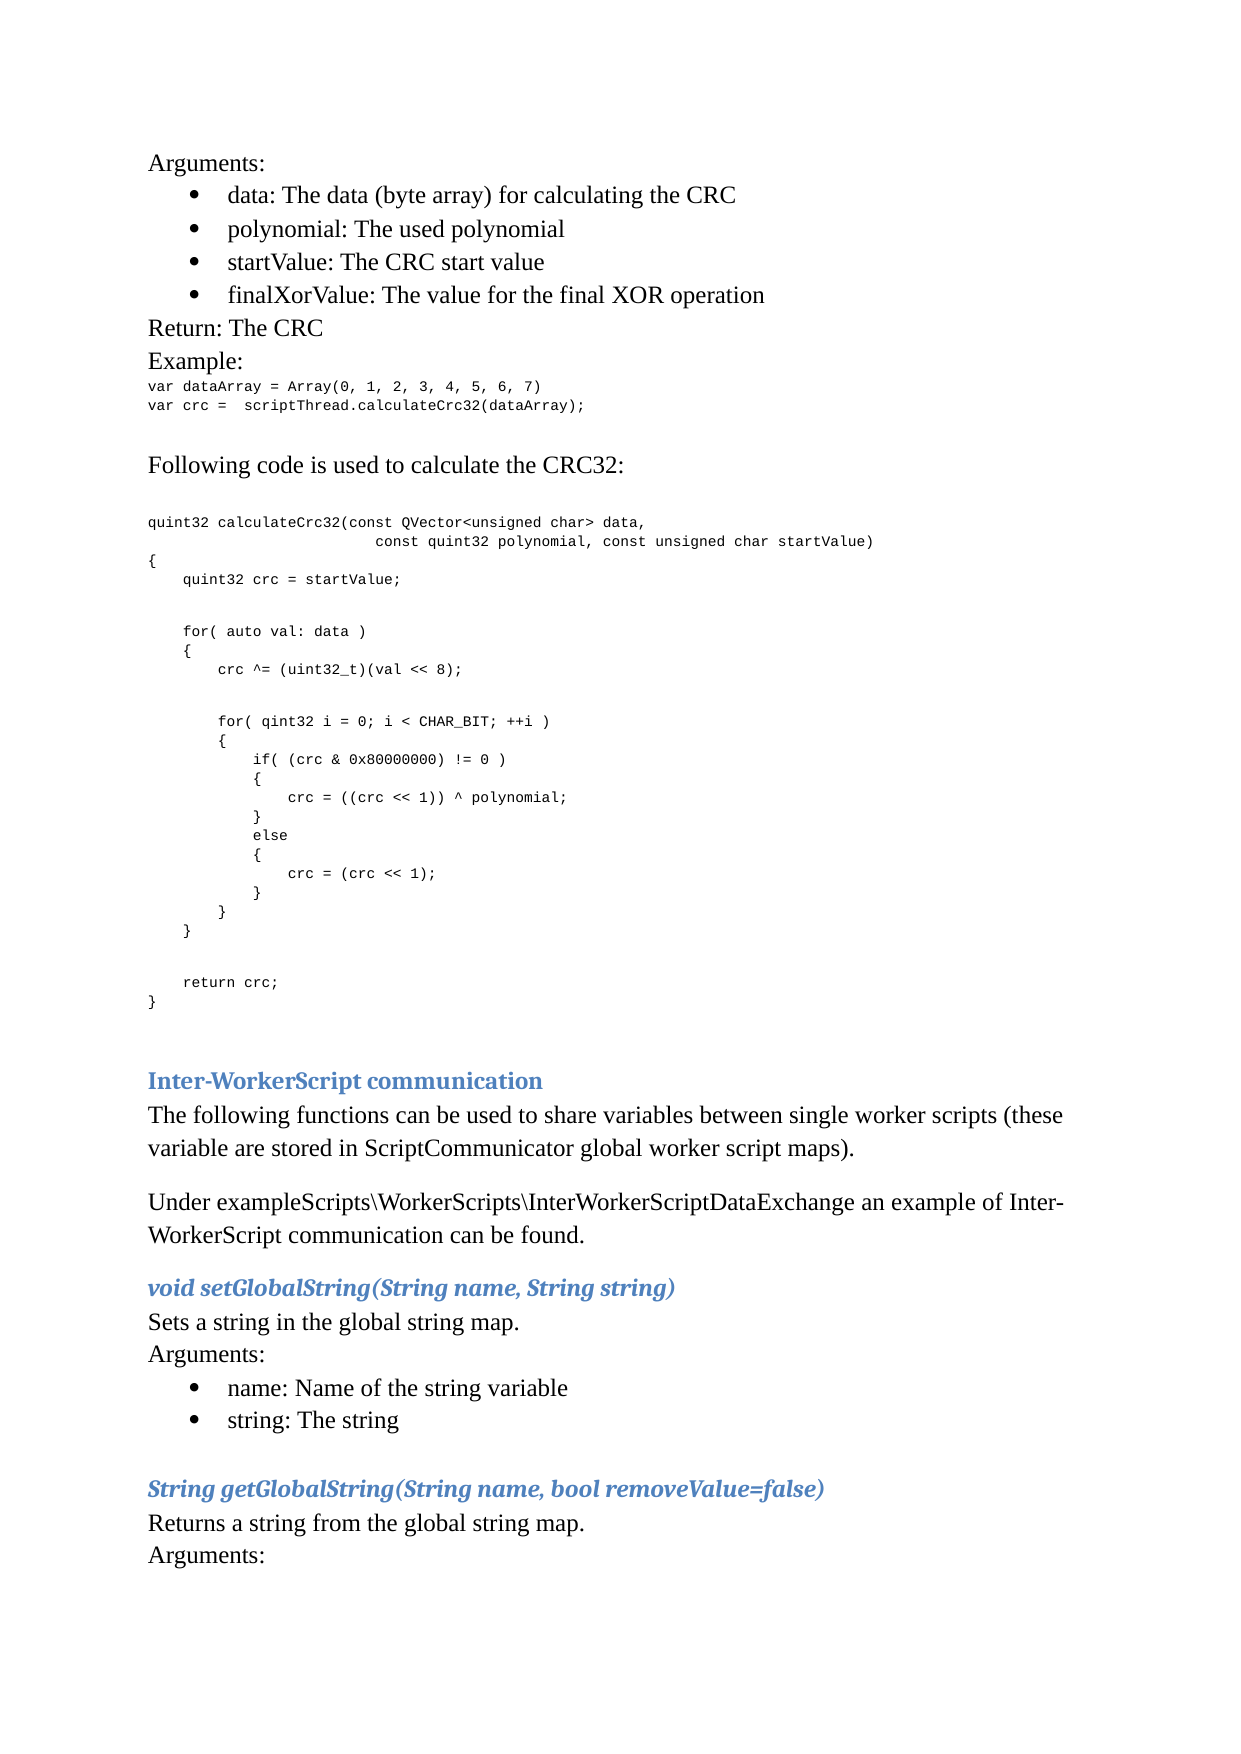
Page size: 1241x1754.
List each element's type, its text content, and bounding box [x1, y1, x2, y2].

text if( (crc & 0x80000000) != 0 ) [148, 752, 1093, 769]
text { [148, 733, 1093, 750]
list string: The string [190, 1406, 1093, 1434]
text } [148, 923, 1093, 939]
list finalXorValue: The value for the final XOR operation [190, 280, 1093, 308]
list polynomial: The used polynomial [190, 214, 1093, 242]
text { [148, 847, 1093, 864]
text crc ^= (uint32_t)(val << 8); [148, 662, 1093, 679]
text Following code is used to calculate the CRC32: [148, 450, 1093, 478]
text } [148, 904, 1093, 921]
text quint32 calculateCrc32(const QVector<unsigned char> data, [148, 516, 1093, 532]
text Arguments: [148, 1339, 1093, 1368]
text Returns a string from the global string map. [148, 1508, 1093, 1536]
text else [148, 828, 1093, 845]
text } [148, 885, 1093, 902]
list data: The data (byte array) for calculating the CRC [190, 181, 1093, 209]
text { [148, 771, 1093, 788]
text var dataArray = Array(0, 1, 2, 3, 4, 5, 6, 7) [148, 379, 1093, 395]
list name: Name of the string variable [190, 1373, 1093, 1401]
text crc = ((crc << 1)) ^ polynomial; [148, 790, 1093, 807]
text Example: [148, 346, 1093, 374]
text for( qint32 i = 0; i < CHAR_BIT; ++i ) [148, 714, 1093, 731]
subtitle void setGlobalString(String name, String string) [148, 1273, 1093, 1302]
text } [148, 994, 1093, 1011]
text var crc = scriptThread.calculateCrc32(dataArray); [148, 398, 1093, 414]
text for( auto val: data ) [148, 624, 1093, 641]
list startValue: The CRC start value [190, 247, 1093, 275]
text Return: The CRC [148, 313, 1093, 341]
text } [148, 809, 1093, 826]
text { [148, 643, 1093, 660]
text Arguments: [148, 148, 1093, 176]
text Arguments: [148, 1541, 1093, 1569]
text Sets a string in the global string map. [148, 1307, 1093, 1335]
text The following functions can be used to share variables between single worker scripts (these variable are stored in ScriptCommunicator global worker script maps). [148, 1100, 1093, 1162]
text Under exampleScripts\WorkerScripts\InterWorkerScriptDataExchange an example of Inter-WorkerScript communication can be found. [148, 1187, 1093, 1248]
subtitle String getGlobalString(String name, bool removeValue=false) [148, 1474, 1093, 1503]
text const quint32 polynomial, const unsigned char startValue) [148, 535, 1093, 551]
text return crc; [148, 975, 1093, 992]
text crc = (crc << 1); [148, 866, 1093, 883]
text quint32 crc = startValue; [148, 573, 1093, 589]
text { [148, 554, 1093, 570]
subtitle Inter-WorkerScript communication [148, 1067, 1093, 1096]
